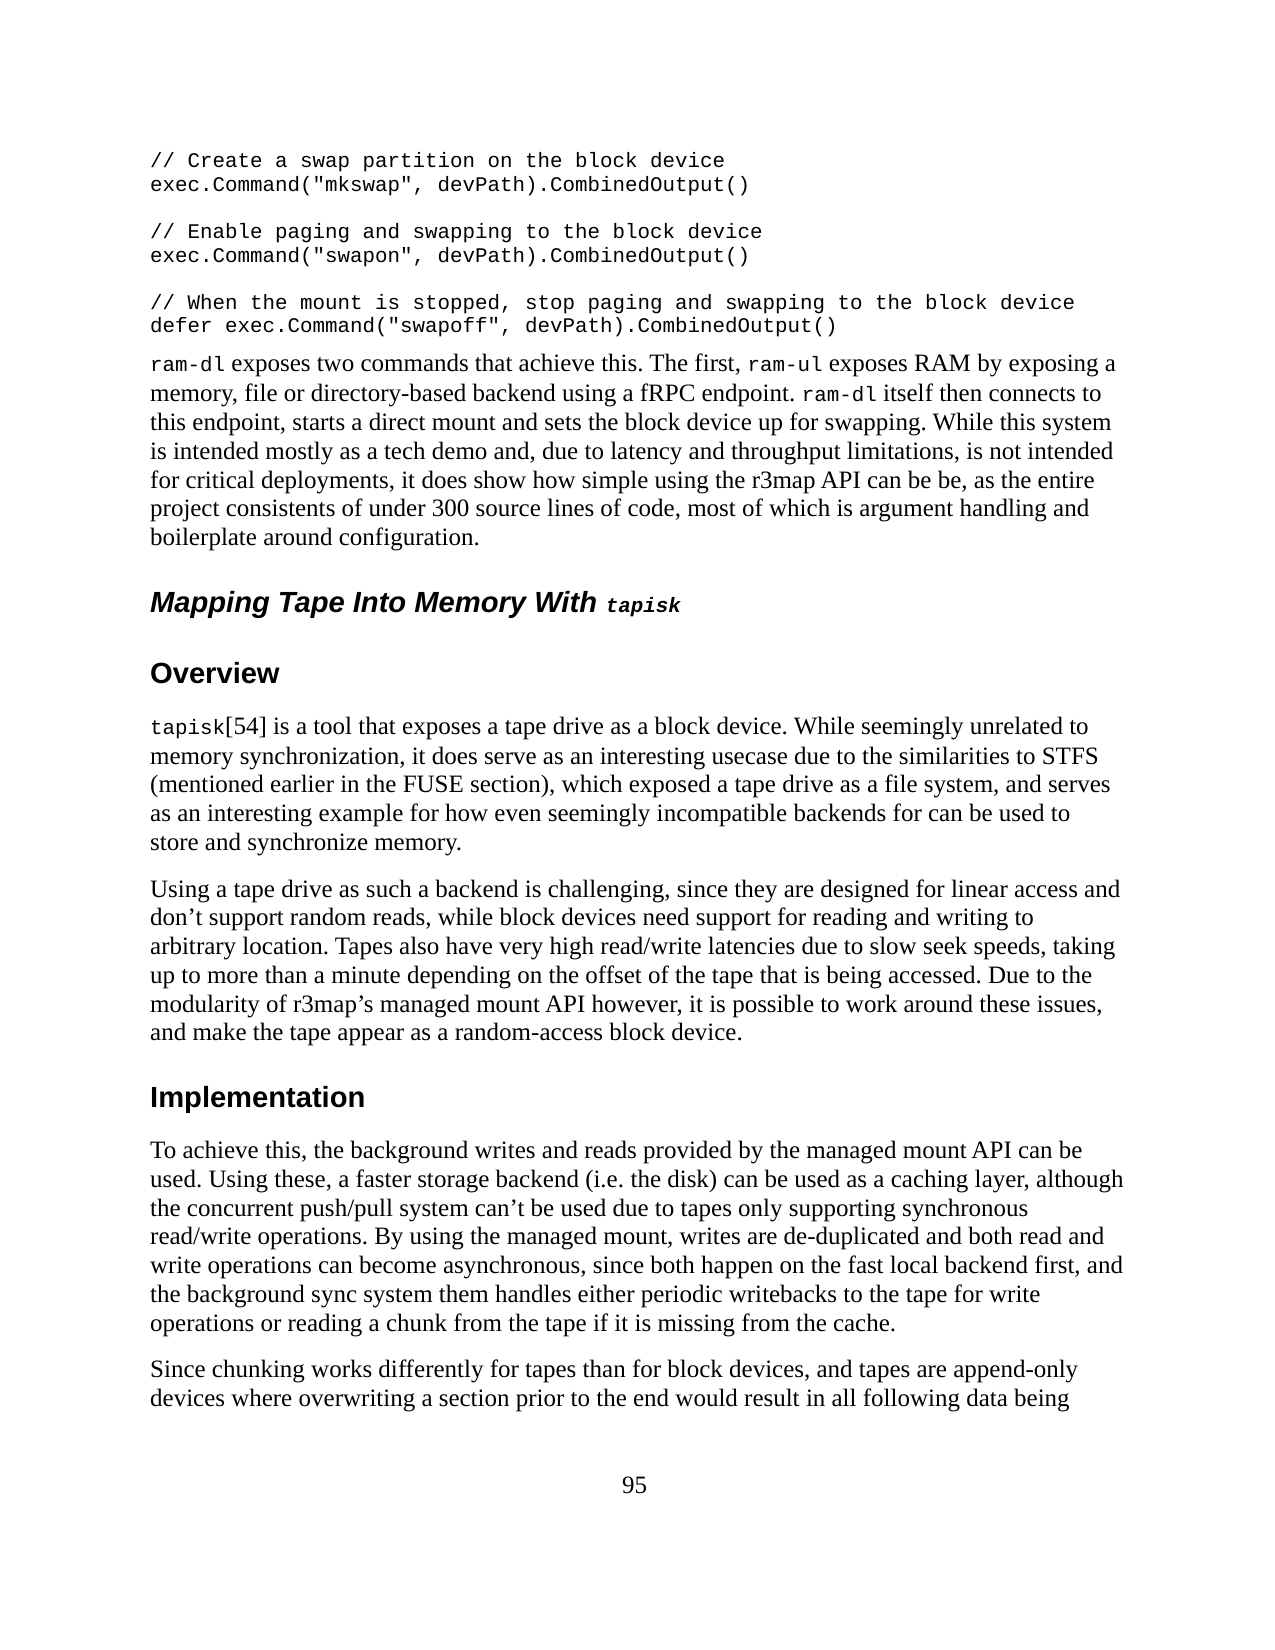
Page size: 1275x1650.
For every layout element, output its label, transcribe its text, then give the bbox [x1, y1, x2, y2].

text Using a tape drive as such a backend is challenging, since they are designed for linear access and don’t support random reads, while block devices need support for reading and writing to arbitrary location. Tapes also have very high read/write latencies due to slow seek speeds, taking up to more than a minute depending on the offset of the tape that is being accessed. Due to the modularity of r3map’s managed mount API however, it is possible to work around these issues, and make the tape appear as a random-access block device. [150, 874, 1125, 1046]
text To achieve this, the background writes and reads provided by the managed mount API can be used. Using these, a faster storage backend (i.e. the disk) can be used as a caching layer, although the concurrent push/pull system can’t be used due to tapes only supporting synchronous read/write operations. By using the managed mount, writes are de-duplicated and both read and write operations can become asynchronous, since both happen on the fast local backend first, and the background sync system them handles either periodic writebacks to the tape for write operations or reading a chunk from the tape if it is missing from the cache. [150, 1135, 1125, 1336]
text defer exec.Command("swapoff", devPath).CombinedOutput() [150, 316, 1125, 339]
text // Create a swap partition on the block device [150, 150, 1125, 174]
text // Enable paging and swapping to the block device [150, 221, 1125, 244]
subtitle Overview [150, 656, 1125, 690]
text ram-dl exposes two commands that achieve this. The first, ram-ul exposes RAM by exposing a memory, file or directory-based backend using a fRPC endpoint. ram-dl itself then connects to this endpoint, starts a direct mount and sets the block device up for swapping. While this system is intended mostly as a tech demo and, due to latency and throughput limitations, is not intended for critical deployments, it does show how simple using the r3map API can be be, as the entire project consistents of under 300 source lines of code, most of which is argument handling and boilerplate around configuration. [150, 348, 1125, 551]
text exec.Command("mkswap", devPath).CombinedOutput() [150, 174, 1125, 197]
subtitle Mapping Tape Into Memory With tapisk [150, 585, 1125, 619]
text // When the mount is stopped, stop paging and swapping to the block device [150, 292, 1125, 316]
text exec.Command("swapon", devPath).CombinedOutput() [150, 244, 1125, 268]
subtitle Implementation [150, 1080, 1125, 1114]
text tapisk[54] is a tool that exposes a tape drive as a block device. While seemingly unrelated to memory synchronization, it does serve as an interesting usecase due to the similarities to STFS (mentioned earlier in the FUSE section), which exposed a tape drive as a file system, and serves as an interesting example for how even seemingly incompatible backends for can be used to store and synchronize memory. [150, 711, 1125, 856]
text Since chunking works differently for tapes than for block devices, and tapes are append-only devices where overwriting a section prior to the end would result in all following data being [150, 1354, 1125, 1412]
